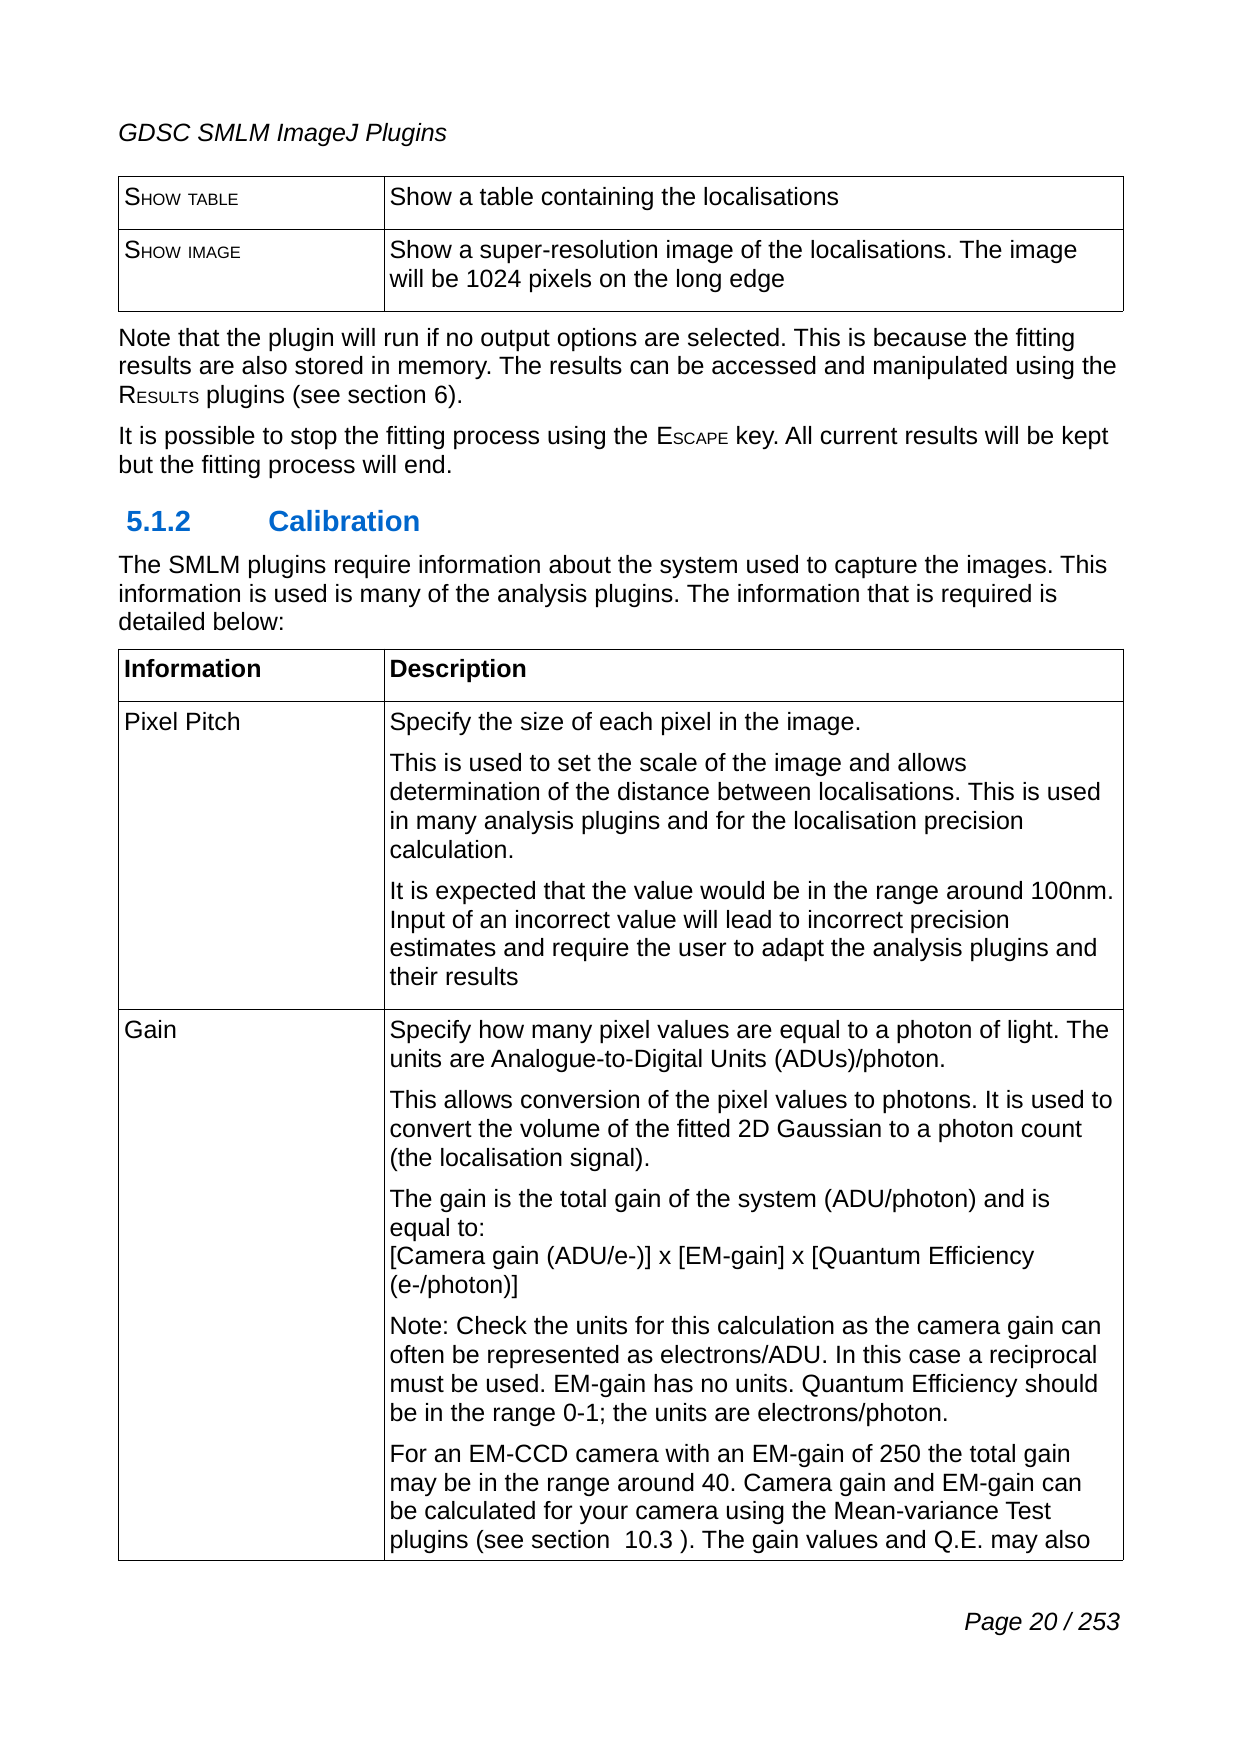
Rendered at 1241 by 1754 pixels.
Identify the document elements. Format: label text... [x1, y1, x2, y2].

table_cell Show table [119, 177, 384, 229]
table_cell Gain [119, 1010, 384, 1559]
table_cell Show a super-resolution image of the localisations. The image will be 1024 pixels on the long edge [385, 230, 1123, 311]
table_cell Show image [119, 230, 384, 311]
subtitle Calibration [118, 504, 1122, 537]
text Note that the plugin will run if no output options are selected. This is because the fitting results are also stored in memory. The results can be accessed and manipulated using the Results plugins (see section 6). [118, 323, 1122, 409]
text It is possible to stop the fitting process using the Escape key. All current results will be kept but the fitting process will end. [118, 421, 1122, 479]
table_cell Specify the size of each pixel in the image. This is used to set the scale of the image and allows determination of the distance between localisations. This is used in many analysis plugins and for the localisation precision calculation. It is expected that the value would be in the range around 100nm. Input of an incorrect value will lead to incorrect precision estimates and require the user to adapt the analysis plugins and their results [385, 702, 1123, 1009]
table_cell Show a table containing the localisations [385, 177, 1123, 229]
text The SMLM plugins require information about the system used to capture the images. This information is used is many of the analysis plugins. The information that is required is detailed below: [118, 550, 1122, 636]
table_header Information [119, 650, 384, 701]
table_cell Specify how many pixel values are equal to a photon of light. The units are Analogue-to-Digital Units (ADUs)/photon. This allows conversion of the pixel values to photons. It is used to convert the volume of the fitted 2D Gaussian to a photon count (the localisation signal). The gain is the total gain of the system (ADU/photon) and is equal to: [Camera gain (ADU/e-)] x [EM-gain] x [Quantum Efficiency (e-/photon)] Note: Check the units for this calculation as the camera gain can often be represented as electrons/ADU. In this case a reciprocal must be used. EM-gain has no units. Quantum Efficiency should be in the range 0-1; the units are electrons/photon. For an EM-CCD camera with an EM-gain of 250 the total gain may be in the range around 40. Camera gain and EM-gain can be calculated for your camera using the Mean-variance Test plugins (see section 10.3). The gain values and Q.E. may also [385, 1010, 1123, 1559]
table_cell Pixel Pitch [119, 702, 384, 1009]
table_header Description [385, 650, 1123, 701]
